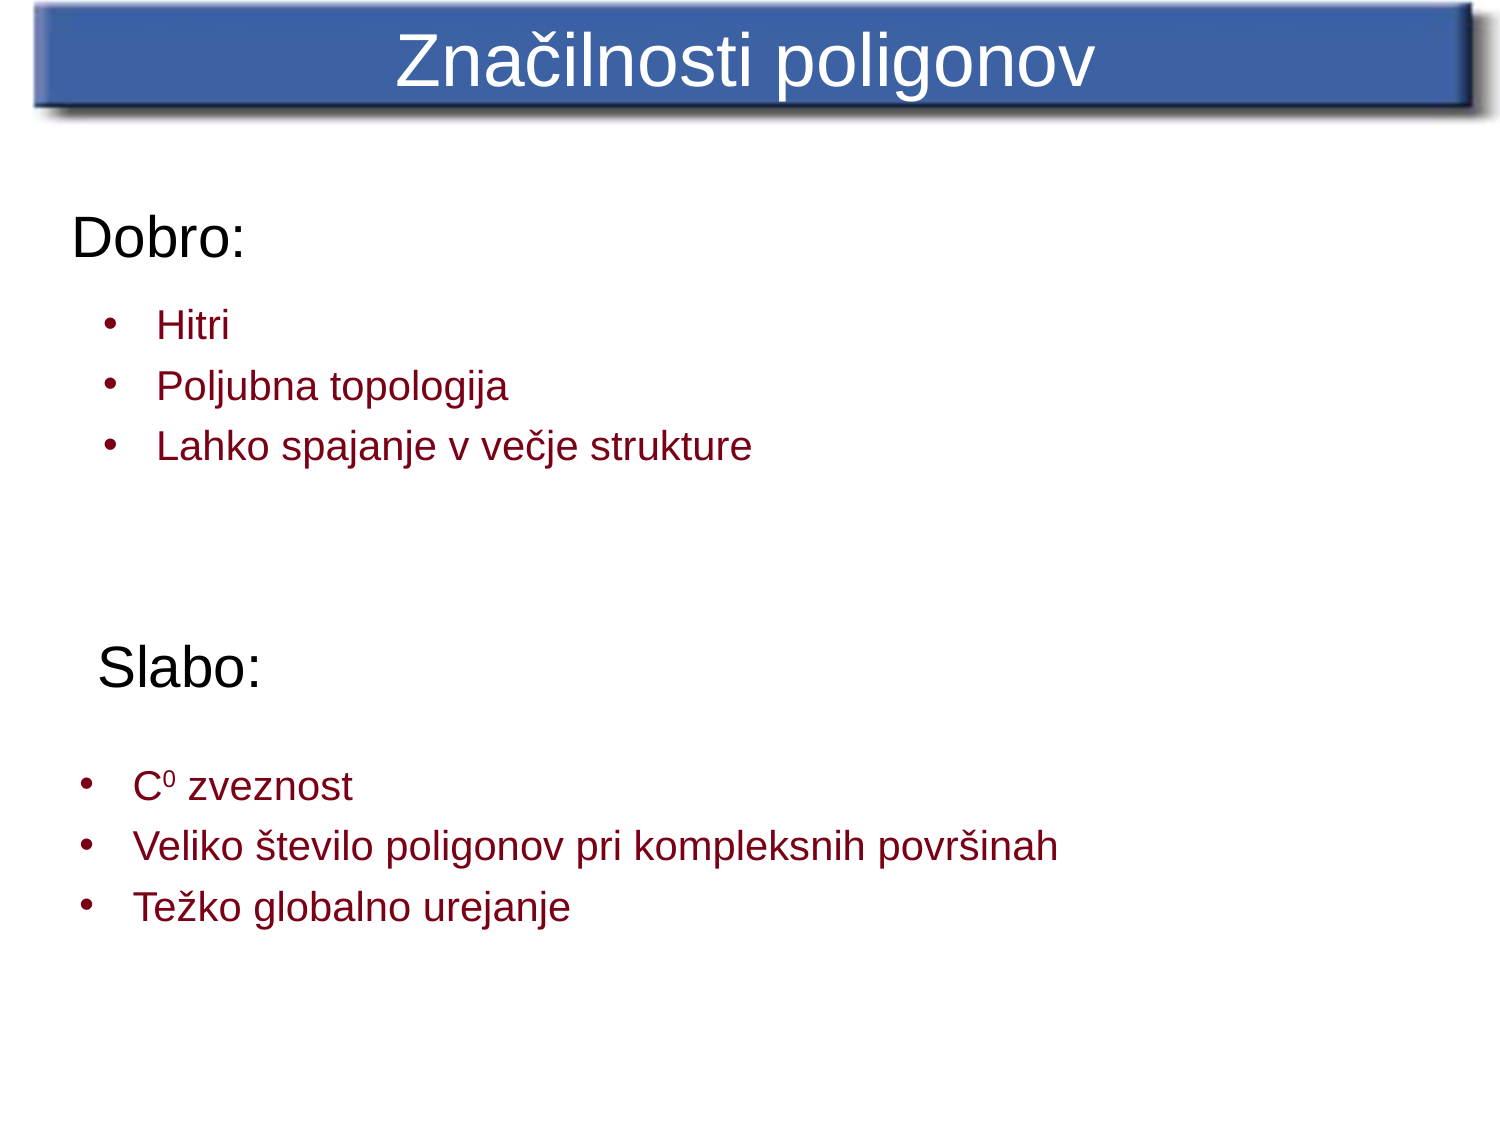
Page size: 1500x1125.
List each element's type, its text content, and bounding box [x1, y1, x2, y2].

text_box Slabo: [82, 621, 278, 708]
text_box Dobro: [56, 191, 262, 277]
picture [32, 0, 1500, 127]
title Značilnosti poligonov [0, 0, 1493, 114]
text_box Hitri Poljubna topologija Lahko spajanje v večje strukture [88, 290, 1119, 574]
list C0 zveznost Veliko število poligonov pri kompleksnih površinah Težko globalno urejanje [64, 751, 1330, 947]
